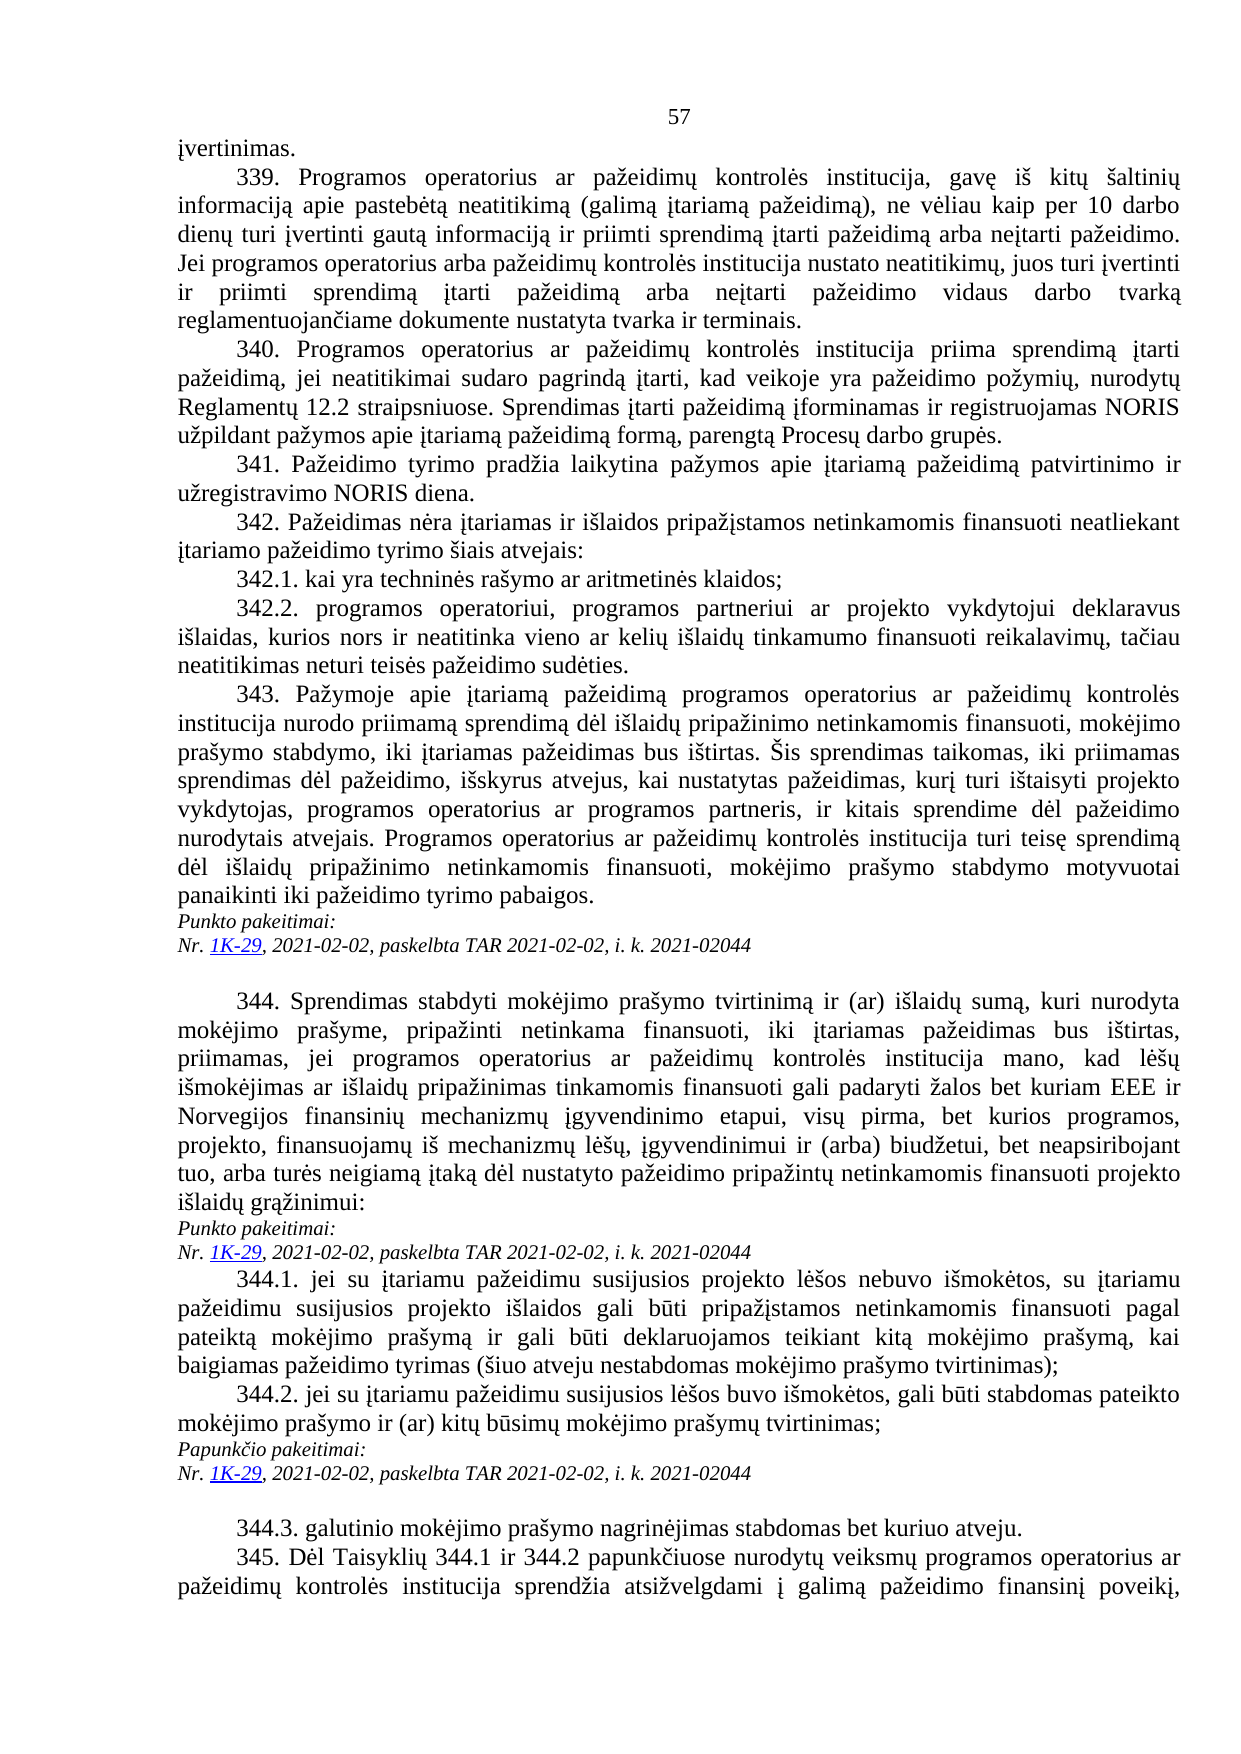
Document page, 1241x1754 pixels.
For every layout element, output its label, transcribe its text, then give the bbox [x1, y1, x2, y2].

text Nr. 1K-29, 2021-02-02, paskelbta TAR 2021-02-02, i. k. 2021-02044 [177, 933, 1181, 957]
text 343. Pažymoje apie įtariamą pažeidimą programos operatorius ar pažeidimų kontrolės institucija nurodo priimamą sprendimą dėl išlaidų pripažinimo netinkamomis finansuoti, mokėjimo prašymo stabdymo, iki įtariamas pažeidimas bus ištirtas. Šis sprendimas taikomas, iki priimamas sprendimas dėl pažeidimo, išskyrus atvejus, kai nustatytas pažeidimas, kurį turi ištaisyti projekto vykdytojas, programos operatorius ar programos partneris, ir kitais sprendime dėl pažeidimo nurodytais atvejais. Programos operatorius ar pažeidimų kontrolės institucija turi teisę sprendimą dėl išlaidų pripažinimo netinkamomis finansuoti, mokėjimo prašymo stabdymo motyvuotai panaikinti iki pažeidimo tyrimo pabaigos. [177, 679, 1181, 909]
text 342. Pažeidimas nėra įtariamas ir išlaidos pripažįstamos netinkamomis finansuoti neatliekant įtariamo pažeidimo tyrimo šiais atvejais: [177, 507, 1181, 564]
text Papunkčio pakeitimai: [177, 1437, 1181, 1461]
text 344.1. jei su įtariamu pažeidimu susijusios projekto lėšos nebuvo išmokėtos, su įtariamu pažeidimu susijusios projekto išlaidos gali būti pripažįstamos netinkamomis finansuoti pagal pateiktą mokėjimo prašymą ir gali būti deklaruojamos teikiant kitą mokėjimo prašymą, kai baigiamas pažeidimo tyrimas (šiuo atveju nestabdomas mokėjimo prašymo tvirtinimas); [177, 1264, 1181, 1379]
text Punkto pakeitimai: [177, 1216, 1181, 1240]
text 344.3. galutinio mokėjimo prašymo nagrinėjimas stabdomas bet kuriuo atveju. [177, 1513, 1181, 1542]
text 342.1. kai yra techninės rašymo ar aritmetinės klaidos; [177, 564, 1181, 593]
text Nr. 1K-29, 2021-02-02, paskelbta TAR 2021-02-02, i. k. 2021-02044 [177, 1240, 1181, 1264]
text 340. Programos operatorius ar pažeidimų kontrolės institucija priima sprendimą įtarti pažeidimą, jei neatitikimai sudaro pagrindą įtarti, kad veikoje yra pažeidimo požymių, nurodytų Reglamentų 12.2 straipsniuose. Sprendimas įtarti pažeidimą įforminamas ir registruojamas NORIS užpildant pažymos apie įtariamą pažeidimą formą, parengtą Procesų darbo grupės. [177, 334, 1181, 449]
text 344. Sprendimas stabdyti mokėjimo prašymo tvirtinimą ir (ar) išlaidų sumą, kuri nurodyta mokėjimo prašyme, pripažinti netinkama finansuoti, iki įtariamas pažeidimas bus ištirtas, priimamas, jei programos operatorius ar pažeidimų kontrolės institucija mano, kad lėšų išmokėjimas ar išlaidų pripažinimas tinkamomis finansuoti gali padaryti žalos bet kuriam EEE ir Norvegijos finansinių mechanizmų įgyvendinimo etapui, visų pirma, bet kurios programos, projekto, finansuojamų iš mechanizmų lėšų, įgyvendinimui ir (arba) biudžetui, bet neapsiribojant tuo, arba turės neigiamą įtaką dėl nustatyto pažeidimo pripažintų netinkamomis finansuoti projekto išlaidų grąžinimui: [177, 986, 1181, 1216]
text 342.2. programos operatoriui, programos partneriui ar projekto vykdytojui deklaravus išlaidas, kurios nors ir neatitinka vieno ar kelių išlaidų tinkamumo finansuoti reikalavimų, tačiau neatitikimas neturi teisės pažeidimo sudėties. [177, 593, 1181, 679]
text 339. Programos operatorius ar pažeidimų kontrolės institucija, gavę iš kitų šaltinių informaciją apie pastebėtą neatitikimą (galimą įtariamą pažeidimą), ne vėliau kaip per 10 darbo dienų turi įvertinti gautą informaciją ir priimti sprendimą įtarti pažeidimą arba neįtarti pažeidimo. Jei programos operatorius arba pažeidimų kontrolės institucija nustato neatitikimų, juos turi įvertinti ir priimti sprendimą įtarti pažeidimą arba neįtarti pažeidimo vidaus darbo tvarką reglamentuojančiame dokumente nustatyta tvarka ir terminais. [177, 162, 1181, 334]
text įvertinimas. [177, 133, 1181, 162]
text 341. Pažeidimo tyrimo pradžia laikytina pažymos apie įtariamą pažeidimą patvirtinimo ir užregistravimo NORIS diena. [177, 449, 1181, 507]
text 345. Dėl Taisyklių 344.1 ir 344.2 papunkčiuose nurodytų veiksmų programos operatorius ar pažeidimų kontrolės institucija sprendžia atsižvelgdami į galimą pažeidimo finansinį poveikį, [177, 1542, 1181, 1600]
text 344.2. jei su įtariamu pažeidimu susijusios lėšos buvo išmokėtos, gali būti stabdomas pateikto mokėjimo prašymo ir (ar) kitų būsimų mokėjimo prašymų tvirtinimas; [177, 1379, 1181, 1437]
text Nr. 1K-29, 2021-02-02, paskelbta TAR 2021-02-02, i. k. 2021-02044 [177, 1461, 1181, 1485]
text Punkto pakeitimai: [177, 909, 1181, 933]
